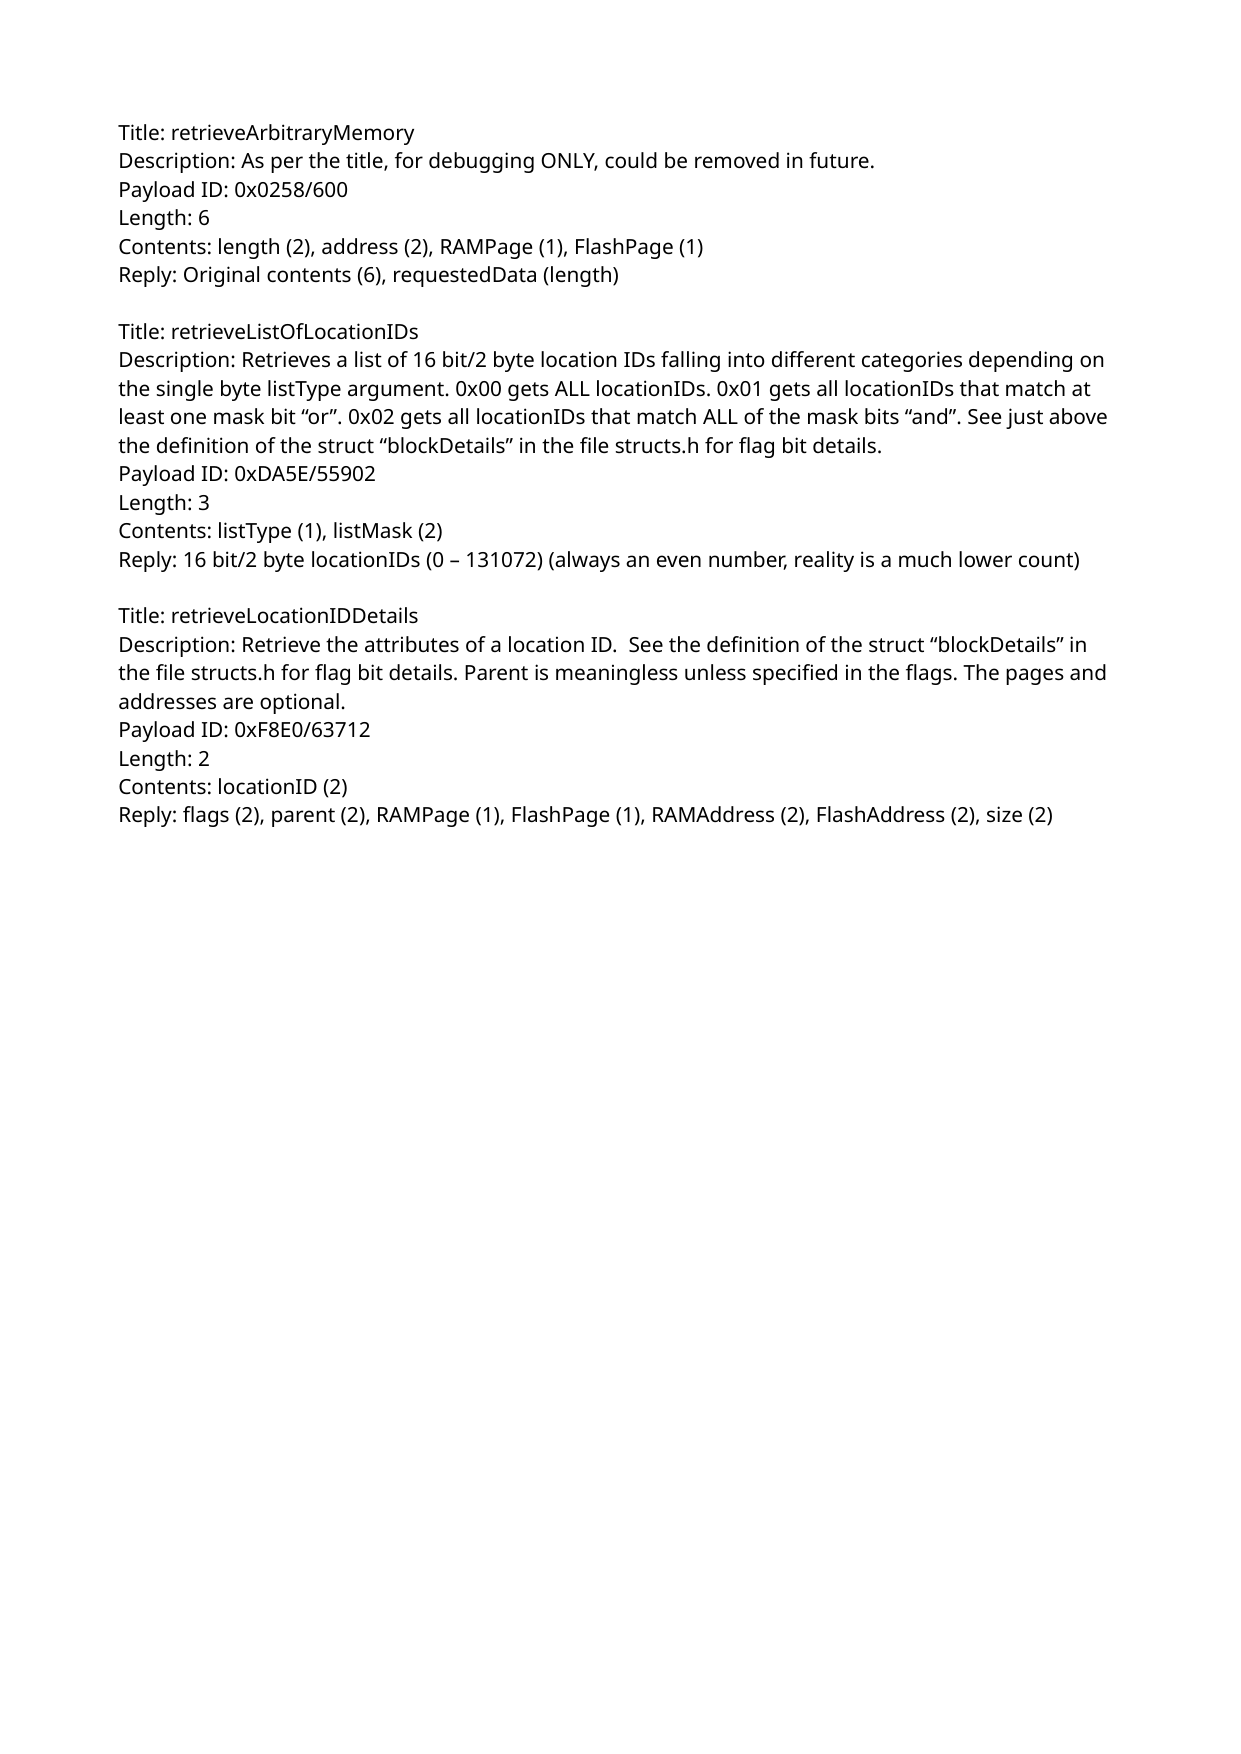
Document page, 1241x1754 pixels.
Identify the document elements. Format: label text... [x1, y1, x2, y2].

text Payload ID: 0xF8E0/63712 [118, 715, 1122, 744]
text Title: retrieveArbitraryMemory [118, 118, 1122, 147]
text Title: retrieveListOfLocationIDs [118, 317, 1122, 346]
text Contents: locationID (2) [118, 772, 1122, 801]
text Reply: flags (2), parent (2), RAMPage (1), FlashPage (1), RAMAddress (2), FlashAddress (2), size (2) [118, 801, 1122, 829]
text Payload ID: 0x0258/600 [118, 175, 1122, 203]
text Length: 2 [118, 744, 1122, 772]
text Description: As per the title, for debugging ONLY, could be removed in future. [118, 147, 1122, 175]
text Length: 6 [118, 203, 1122, 232]
text Reply: 16 bit/2 byte locationIDs (0 – 131072) (always an even number, reality is a much lower count) [118, 545, 1122, 573]
text Contents: listType (1), listMask (2) [118, 516, 1122, 545]
text Reply: Original contents (6), requestedData (length) [118, 260, 1122, 289]
text Length: 3 [118, 488, 1122, 516]
text Title: retrieveLocationIDDetails [118, 602, 1122, 630]
text Payload ID: 0xDA5E/55902 [118, 459, 1122, 488]
text Description: Retrieve the attributes of a location ID. See the definition of the struct “blockDetails” in the file structs.h for flag bit details. Parent is meaningless unless specified in the flags. The pages and addresses are optional. [118, 630, 1122, 715]
text Description: Retrieves a list of 16 bit/2 byte location IDs falling into different categories depending on the single byte listType argument. 0x00 gets ALL locationIDs. 0x01 gets all locationIDs that match at least one mask bit “or”. 0x02 gets all locationIDs that match ALL of the mask bits “and”. See just above the definition of the struct “blockDetails” in the file structs.h for flag bit details. [118, 346, 1122, 459]
text Contents: length (2), address (2), RAMPage (1), FlashPage (1) [118, 232, 1122, 260]
